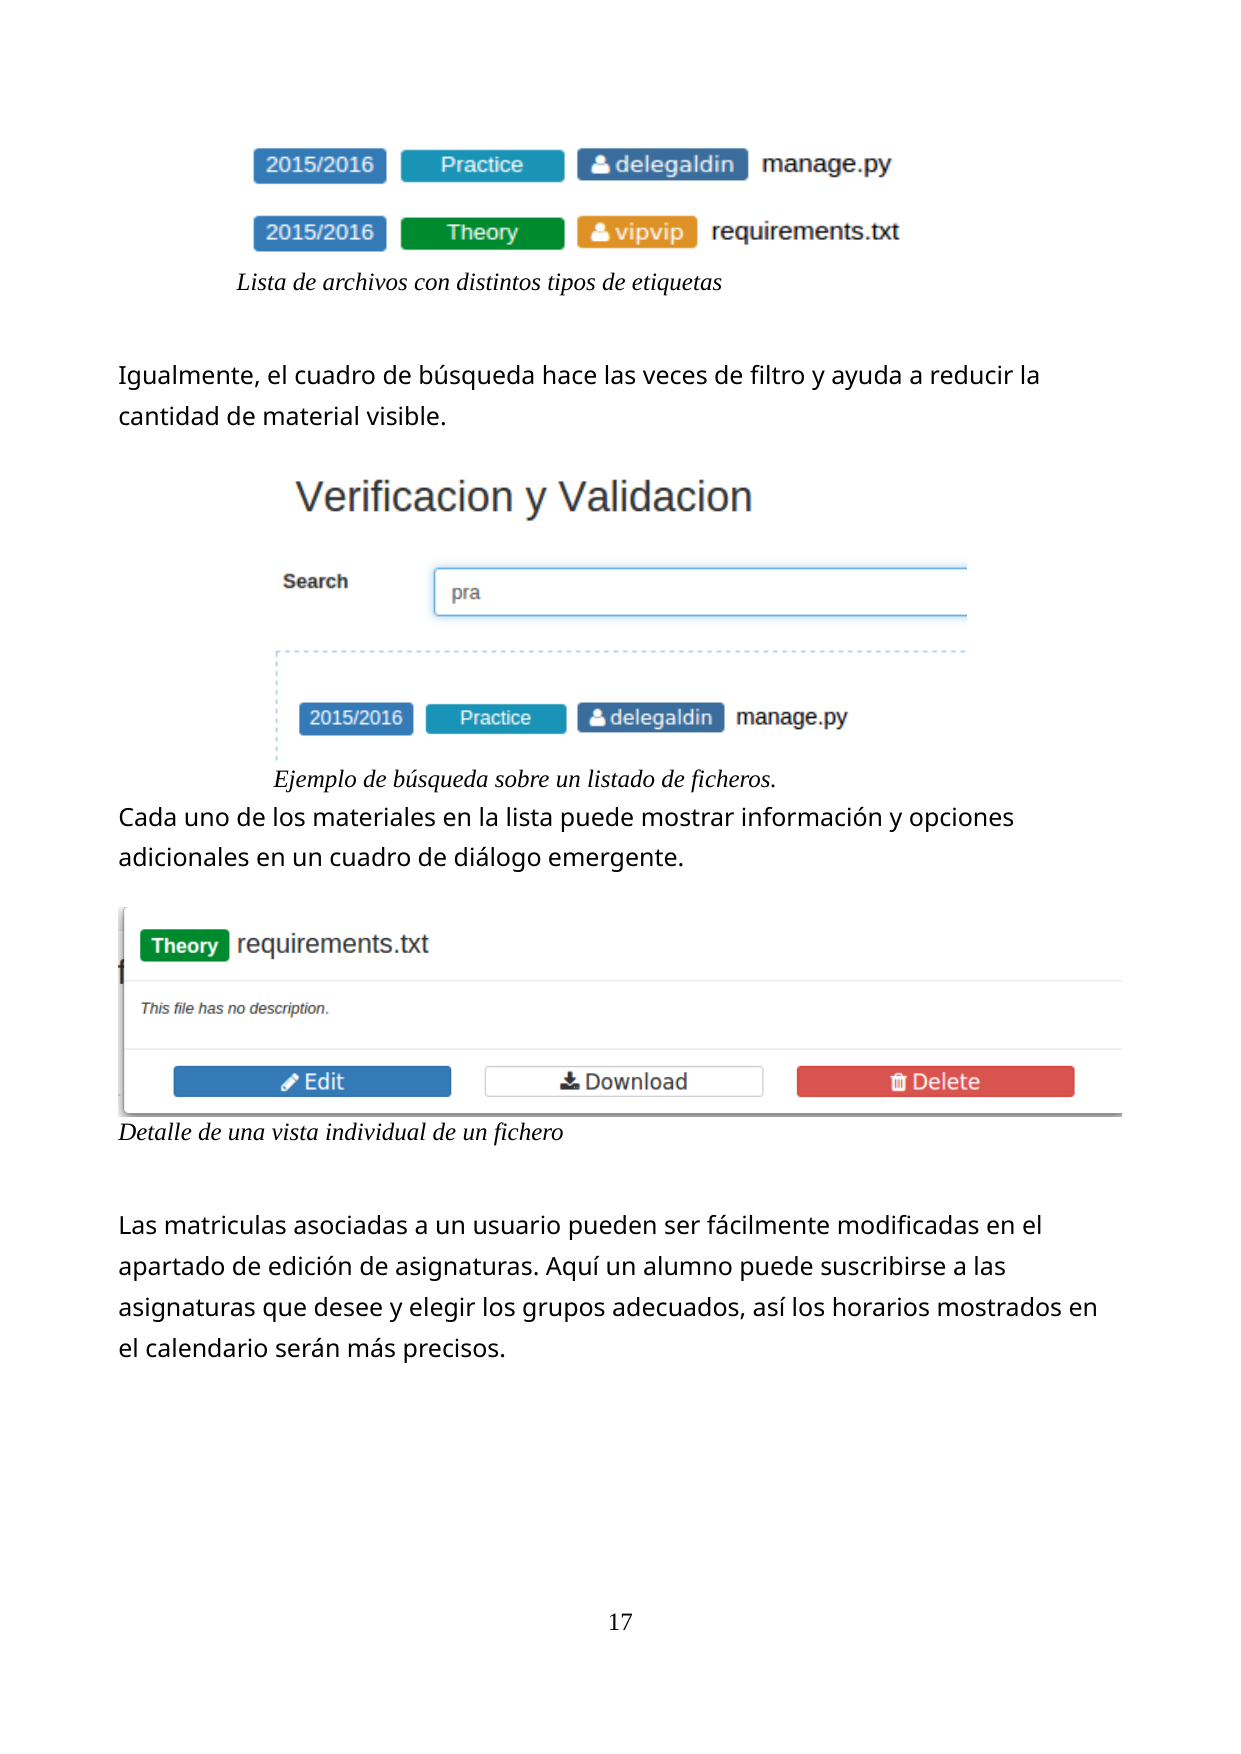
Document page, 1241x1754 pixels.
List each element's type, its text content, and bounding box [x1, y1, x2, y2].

picture [236, 130, 974, 267]
text Igualmente, el cuadro de búsqueda hace las veces de filtro y ayuda a reducir la cantidad de material visible. [118, 358, 1122, 433]
text Las matriculas asociadas a un usuario pueden ser fácilmente modificadas en el apartado de edición de asignaturas. Aquí un alumno puede suscribirse a las asignaturas que desee y elegir los grupos adecuados, así los horarios mostrados en el calendario serán más precisos. [118, 1208, 1122, 1364]
picture [118, 907, 1123, 1117]
text Lista de archivos con distintos tipos de etiquetas [236, 267, 973, 296]
text Cada uno de los materiales en la lista puede mostrar información y opciones adicionales en un cuadro de diálogo emergente. [118, 454, 1122, 874]
text Detalle de una vista individual de un fichero [118, 1117, 1122, 1146]
text Ejemplo de búsqueda sobre un listado de ficheros. [273, 764, 967, 792]
picture [273, 466, 967, 764]
